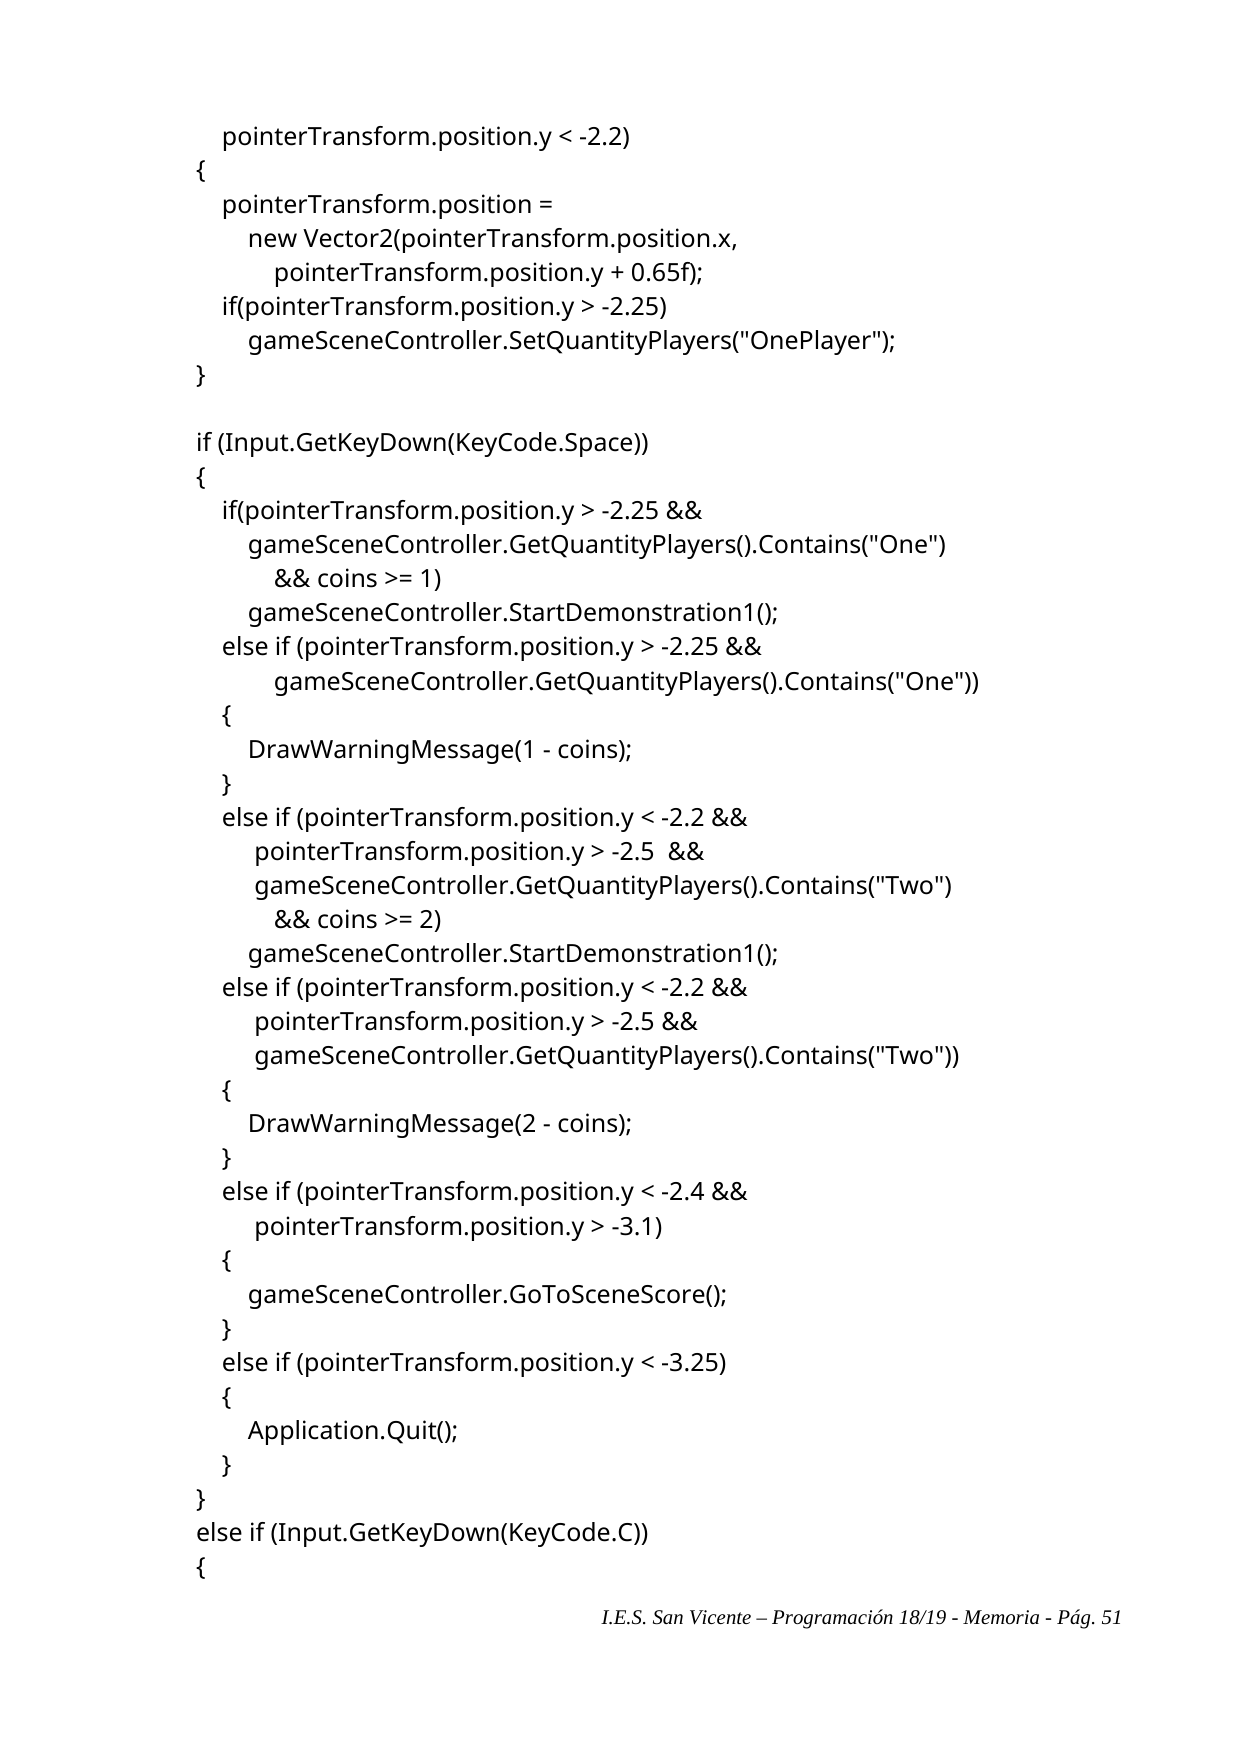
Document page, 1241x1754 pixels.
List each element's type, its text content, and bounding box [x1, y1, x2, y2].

text gameSceneController.GetQuantityPlayers().Contains("One") [118, 527, 1122, 561]
text DrawWarningMessage(1 - coins); [118, 731, 1122, 765]
text pointerTransform.position.y + 0.65f); [118, 254, 1122, 288]
text pointerTransform.position = [118, 186, 1122, 220]
text } [118, 1447, 1122, 1481]
text else if (pointerTransform.position.y < -2.2 && [118, 970, 1122, 1004]
text && coins >= 1) [118, 561, 1122, 595]
text } [118, 765, 1122, 799]
text pointerTransform.position.y > -3.1) [118, 1208, 1122, 1242]
text gameSceneController.GetQuantityPlayers().Contains("Two") [118, 867, 1122, 902]
text new Vector2(pointerTransform.position.x, [118, 220, 1122, 254]
text if(pointerTransform.position.y > -2.25) [118, 288, 1122, 322]
text gameSceneController.SetQuantityPlayers("OnePlayer"); [118, 322, 1122, 357]
text if(pointerTransform.position.y > -2.25 && [118, 493, 1122, 527]
text { [118, 152, 1122, 186]
text else if (pointerTransform.position.y < -2.2 && [118, 799, 1122, 833]
text else if (pointerTransform.position.y < -2.4 && [118, 1174, 1122, 1208]
text gameSceneController.GetQuantityPlayers().Contains("One")) [118, 663, 1122, 697]
text } [118, 357, 1122, 391]
text && coins >= 2) [118, 902, 1122, 936]
text { [118, 1378, 1122, 1412]
text { [118, 1549, 1122, 1583]
text { [118, 459, 1122, 493]
text else if (pointerTransform.position.y > -2.25 && [118, 629, 1122, 663]
text { [118, 1072, 1122, 1106]
text gameSceneController.StartDemonstration1(); [118, 595, 1122, 629]
text { [118, 1242, 1122, 1276]
text else if (pointerTransform.position.y < -3.25) [118, 1344, 1122, 1378]
text pointerTransform.position.y > -2.5 && [118, 1004, 1122, 1038]
text Application.Quit(); [118, 1412, 1122, 1447]
text pointerTransform.position.y < -2.2) [118, 118, 1122, 152]
text } [118, 1310, 1122, 1344]
text DrawWarningMessage(2 - coins); [118, 1106, 1122, 1140]
text gameSceneController.StartDemonstration1(); [118, 936, 1122, 970]
text else if (Input.GetKeyDown(KeyCode.C)) [118, 1515, 1122, 1549]
text gameSceneController.GoToSceneScore(); [118, 1276, 1122, 1310]
text pointerTransform.position.y > -2.5 && [118, 833, 1122, 867]
text if (Input.GetKeyDown(KeyCode.Space)) [118, 425, 1122, 459]
text } [118, 1140, 1122, 1174]
text } [118, 1481, 1122, 1515]
text gameSceneController.GetQuantityPlayers().Contains("Two")) [118, 1038, 1122, 1072]
text { [118, 697, 1122, 731]
